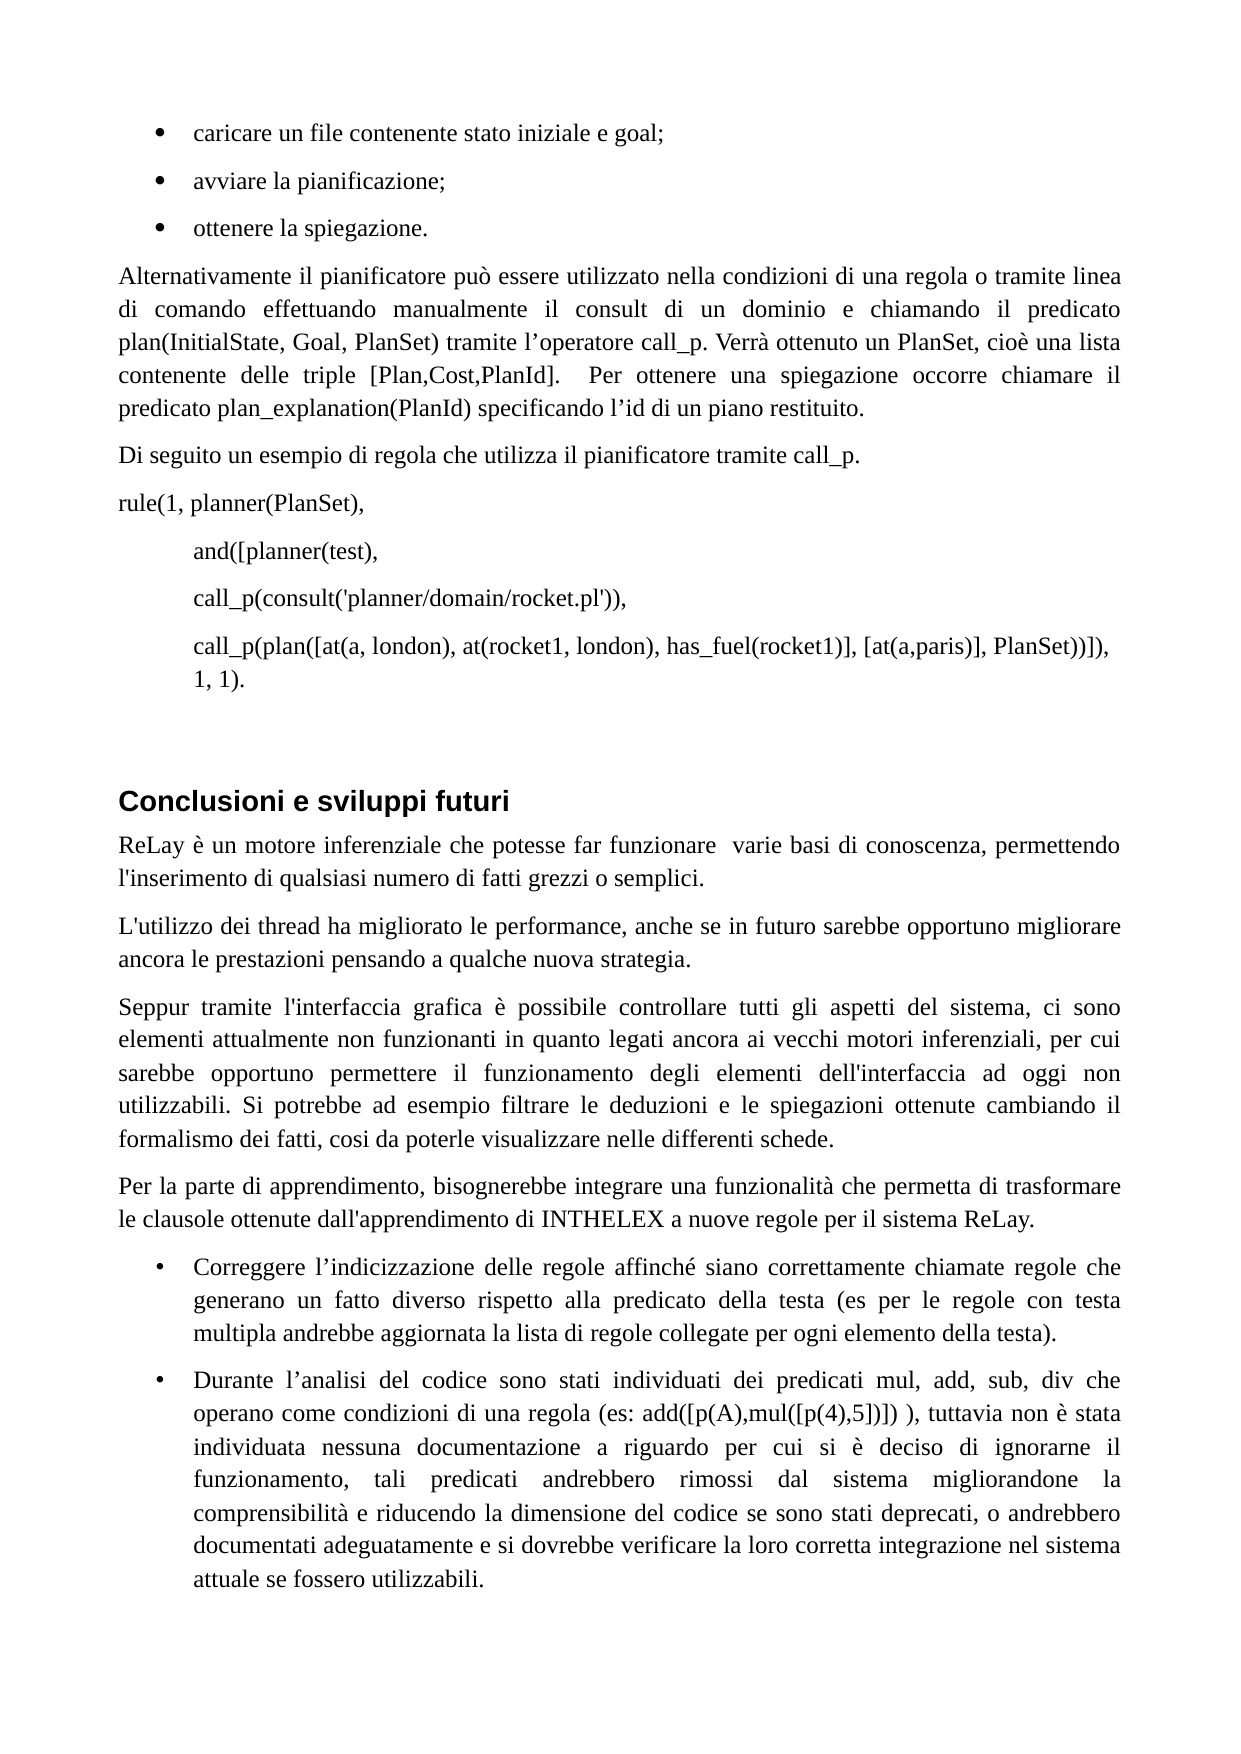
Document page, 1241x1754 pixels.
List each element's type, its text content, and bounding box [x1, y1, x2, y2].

text Di seguito un esempio di regola che utilizza il pianificatore tramite call_p. [118, 441, 1122, 469]
list avviare la pianificazione; [156, 166, 1122, 194]
text L'utilizzo dei thread ha migliorato le performance, anche se in futuro sarebbe opportuno migliorare ancora le prestazioni pensando a qualche nuova strategia. [118, 911, 1122, 973]
list Durante l’analisi del codice sono stati individuati dei predicati mul, add, sub, div che operano come condizioni di una regola (es: add([p(A),mul([p(4),5])]) ), tuttavia non è stata individuata nessuna documentazione a riguardo per cui si è deciso di ignorarne il funzionamento, tali predicati andrebbero rimossi dal sistema migliorandone la comprensibilità e riducendo la dimensione del codice se sono stati deprecati, o andrebbero documentati adeguatamente e si dovrebbe verificare la loro corretta integrazione nel sistema attuale se fossero utilizzabili. [156, 1366, 1122, 1592]
text rule(1, planner(PlanSet), [118, 488, 1122, 517]
list caricare un file contenente stato iniziale e goal; [156, 118, 1122, 147]
list Correggere l’indicizzazione delle regole affinché siano correttamente chiamate regole che generano un fatto diverso rispetto alla predicato della testa (es per le regole con testa multipla andrebbe aggiornata la lista di regole collegate per ogni elemento della testa). [156, 1252, 1122, 1347]
text call_p(plan([at(a, london), at(rocket1, london), has_fuel(rocket1)], [at(a,paris)], PlanSet))]), 1, 1). [193, 631, 1122, 693]
subtitle Conclusioni e sviluppi futuri [118, 784, 1122, 818]
text call_p(consult('planner/domain/rocket.pl')), [118, 583, 1122, 612]
text ReLay è un motore inferenziale che potesse far funzionare varie basi di conoscenza, permettendo l'inserimento di qualsiasi numero di fatti grezzi o semplici. [118, 830, 1122, 892]
text Alternativamente il pianificatore può essere utilizzato nella condizioni di una regola o tramite linea di comando effettuando manualmente il consult di un dominio e chiamando il predicato plan(InitialState, Goal, PlanSet) tramite l’operatore call_p. Verrà ottenuto un PlanSet, cioè una lista contenente delle triple [Plan,Cost,PlanId]. Per ottenere una spiegazione occorre chiamare il predicato plan_explanation(PlanId) specificando l’id di un piano restituito. [118, 261, 1122, 422]
text and([planner(test), [118, 536, 1122, 564]
list ottenere la spiegazione. [156, 213, 1122, 242]
text Per la parte di apprendimento, bisognerebbe integrare una funzionalità che permetta di trasformare le clausole ottenute dall'apprendimento di INTHELEX a nuove regole per il sistema ReLay. [118, 1171, 1122, 1233]
text Seppur tramite l'interfaccia grafica è possibile controllare tutti gli aspetti del sistema, ci sono elementi attualmente non funzionanti in quanto legati ancora ai vecchi motori inferenziali, per cui sarebbe opportuno permettere il funzionamento degli elementi dell'interfaccia ad oggi non utilizzabili. Si potrebbe ad esempio filtrare le deduzioni e le spiegazioni ottenute cambiando il formalismo dei fatti, cosi da poterle visualizzare nelle differenti schede. [118, 992, 1122, 1152]
